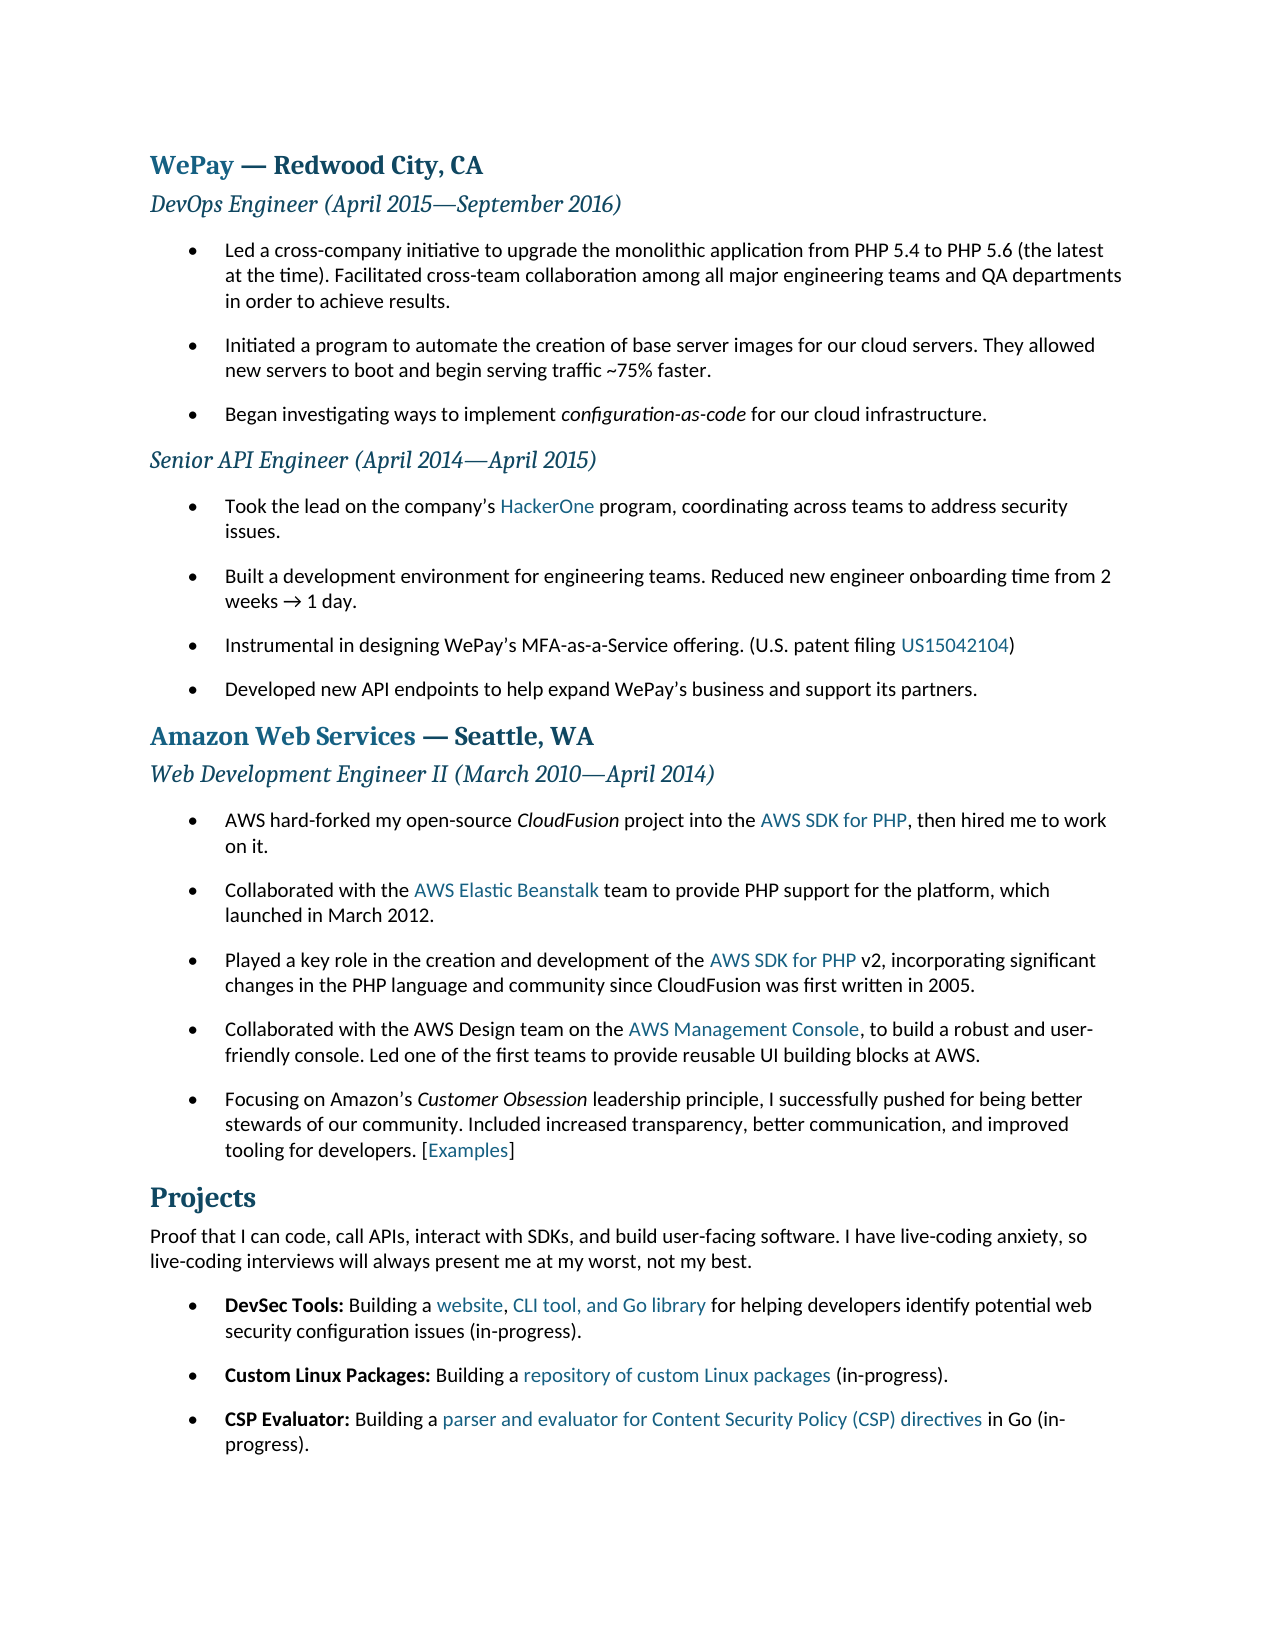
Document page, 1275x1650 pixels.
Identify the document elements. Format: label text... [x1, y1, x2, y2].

list Instrumental in designing WePay’s MFA-as-a-Service offering. (U.S. patent filing US15042104) [187, 632, 1125, 658]
subtitle Projects [150, 1181, 1125, 1214]
list Initiated a program to automate the creation of base server images for our cloud servers. They allowed new servers to boot and begin serving traffic ~75% faster. [187, 332, 1125, 383]
list Took the lead on the company’s HackerOne program, coordinating across teams to address security issues. [187, 493, 1125, 544]
subtitle Amazon Web Services — Seattle, WA [150, 721, 1125, 752]
list DevSec Tools: Building a website, CLI tool, and Go library for helping developers identify potential web security configuration issues (in-progress). [187, 1292, 1125, 1343]
list Began investigating ways to implement configuration-as-code for our cloud infrastructure. [187, 402, 1125, 427]
list CSP Evaluator: Building a parser and evaluator for Content Security Policy (CSP) directives in Go (in-progress). [187, 1406, 1125, 1457]
list Led a cross-company initiative to upgrade the monolithic application from PHP 5.4 to PHP 5.6 (the latest at the time). Facilitated cross-team collaboration among all major engineering teams and QA departments in order to achieve results. [187, 237, 1125, 313]
list Played a key role in the creation and development of the AWS SDK for PHP v2, incorporating significant changes in the PHP language and community since CloudFusion was first written in 2005. [187, 947, 1125, 998]
list Collaborated with the AWS Design team on the AWS Management Console, to build a robust and user-friendly console. Led one of the first teams to provide reusable UI building blocks at AWS. [187, 1016, 1125, 1067]
text Proof that I can code, call APIs, interact with SDKs, and build user-facing software. I have live-coding anxiety, so live-coding interviews will always present me at my worst, not my best. [150, 1223, 1125, 1274]
list Collaborated with the AWS Elastic Beanstalk team to provide PHP support for the platform, which launched in March 2012. [187, 877, 1125, 928]
list AWS hard-forked my open-source CloudFusion project into the AWS SDK for PHP, then hired me to work on it. [187, 808, 1125, 858]
list Focusing on Amazon’s Customer Obsession leadership principle, I successfully pushed for being better stewards of our community. Included increased transparency, better communication, and improved tooling for developers. [Examples] [187, 1086, 1125, 1162]
list Built a development environment for engineering teams. Reduced new engineer onboarding time from 2 weeks → 1 day. [187, 563, 1125, 614]
list Custom Linux Packages: Building a repository of custom Linux packages (in-progress). [187, 1362, 1125, 1387]
subtitle Web Development Engineer II (March 2010—April 2014) [150, 760, 1125, 789]
subtitle WePay — Redwood City, CA [150, 150, 1125, 181]
subtitle Senior API Engineer (April 2014—April 2015) [150, 446, 1125, 474]
subtitle DevOps Engineer (April 2015—September 2016) [150, 189, 1125, 218]
list Developed new API endpoints to help expand WePay’s business and support its partners. [187, 677, 1125, 702]
